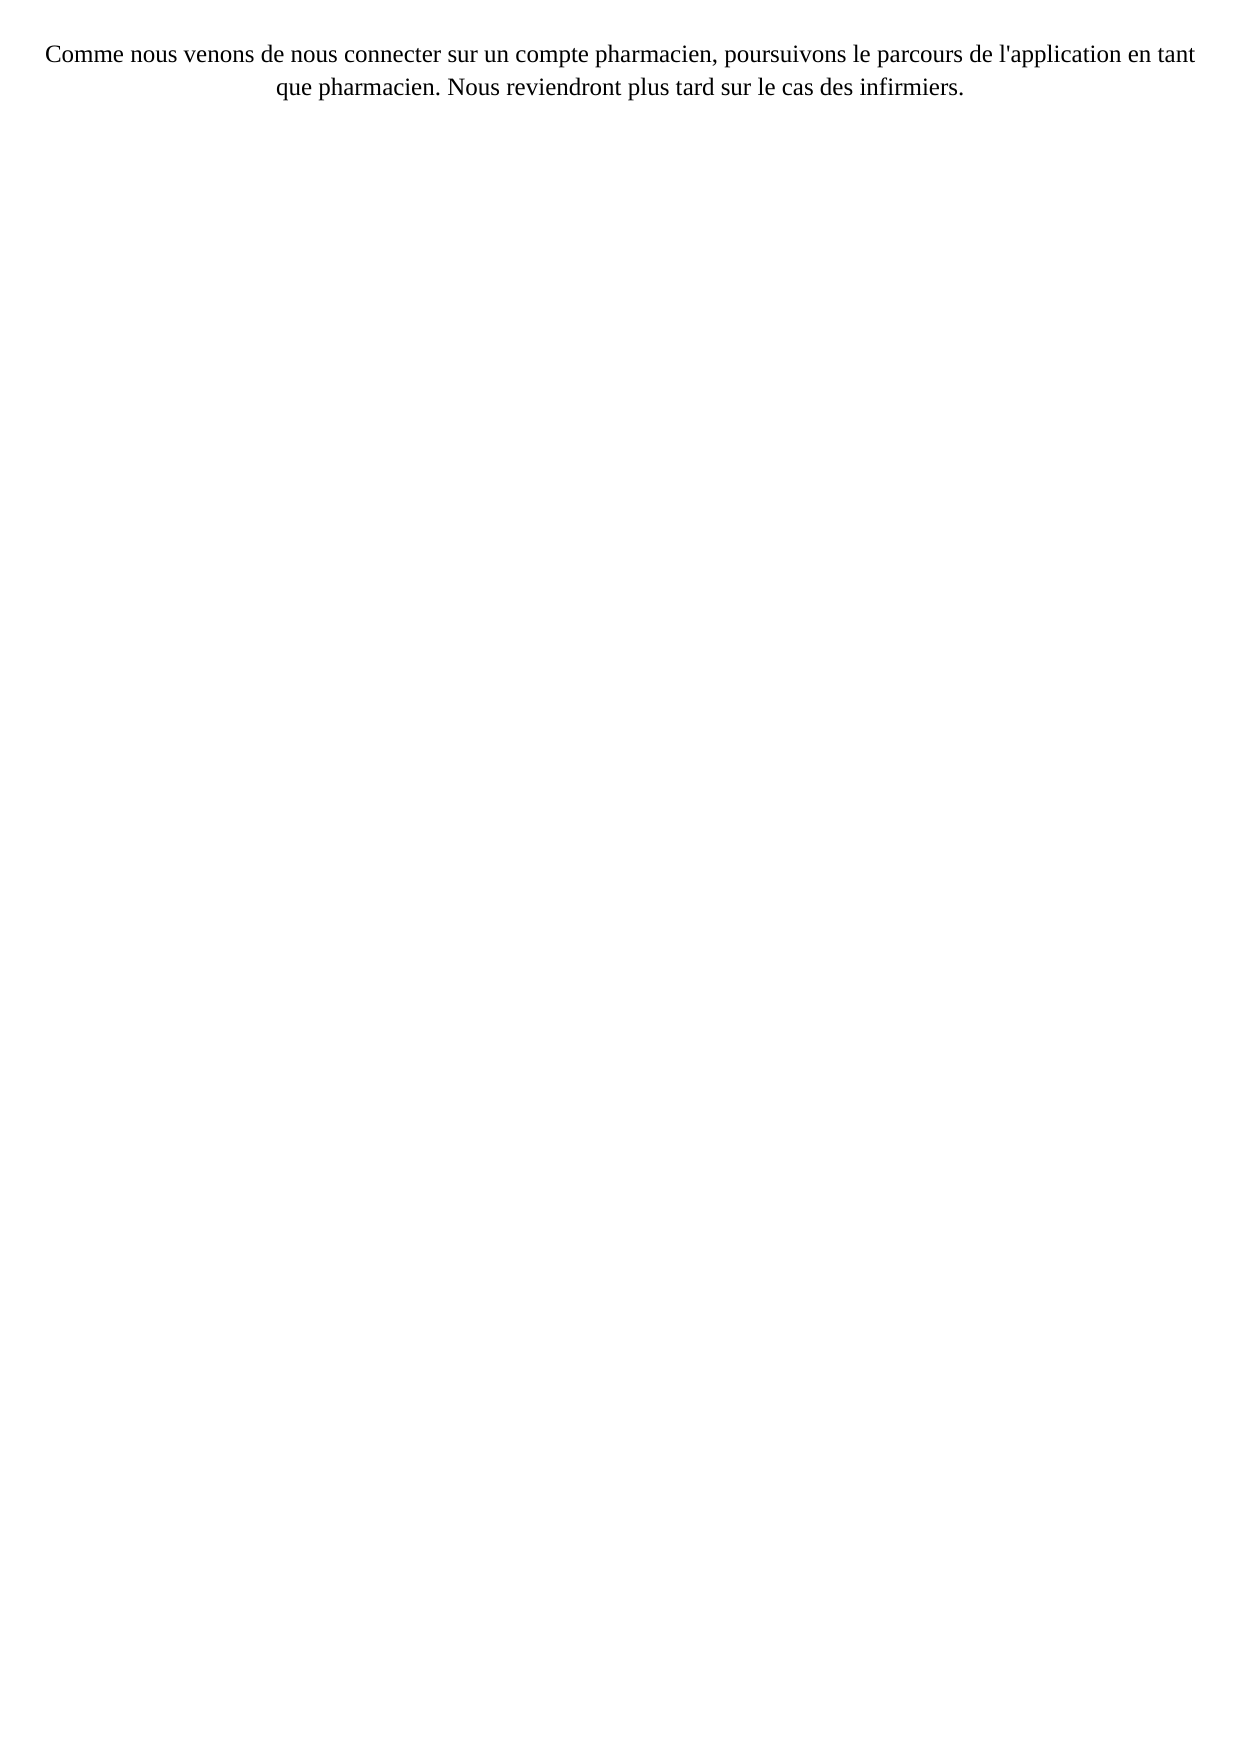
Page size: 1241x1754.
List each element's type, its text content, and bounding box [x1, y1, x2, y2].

text Comme nous venons de nous connecter sur un compte pharmacien, poursuivons le parcours de l'application en tant que pharmacien. Nous reviendront plus tard sur le cas des infirmiers. [29, 39, 1211, 101]
